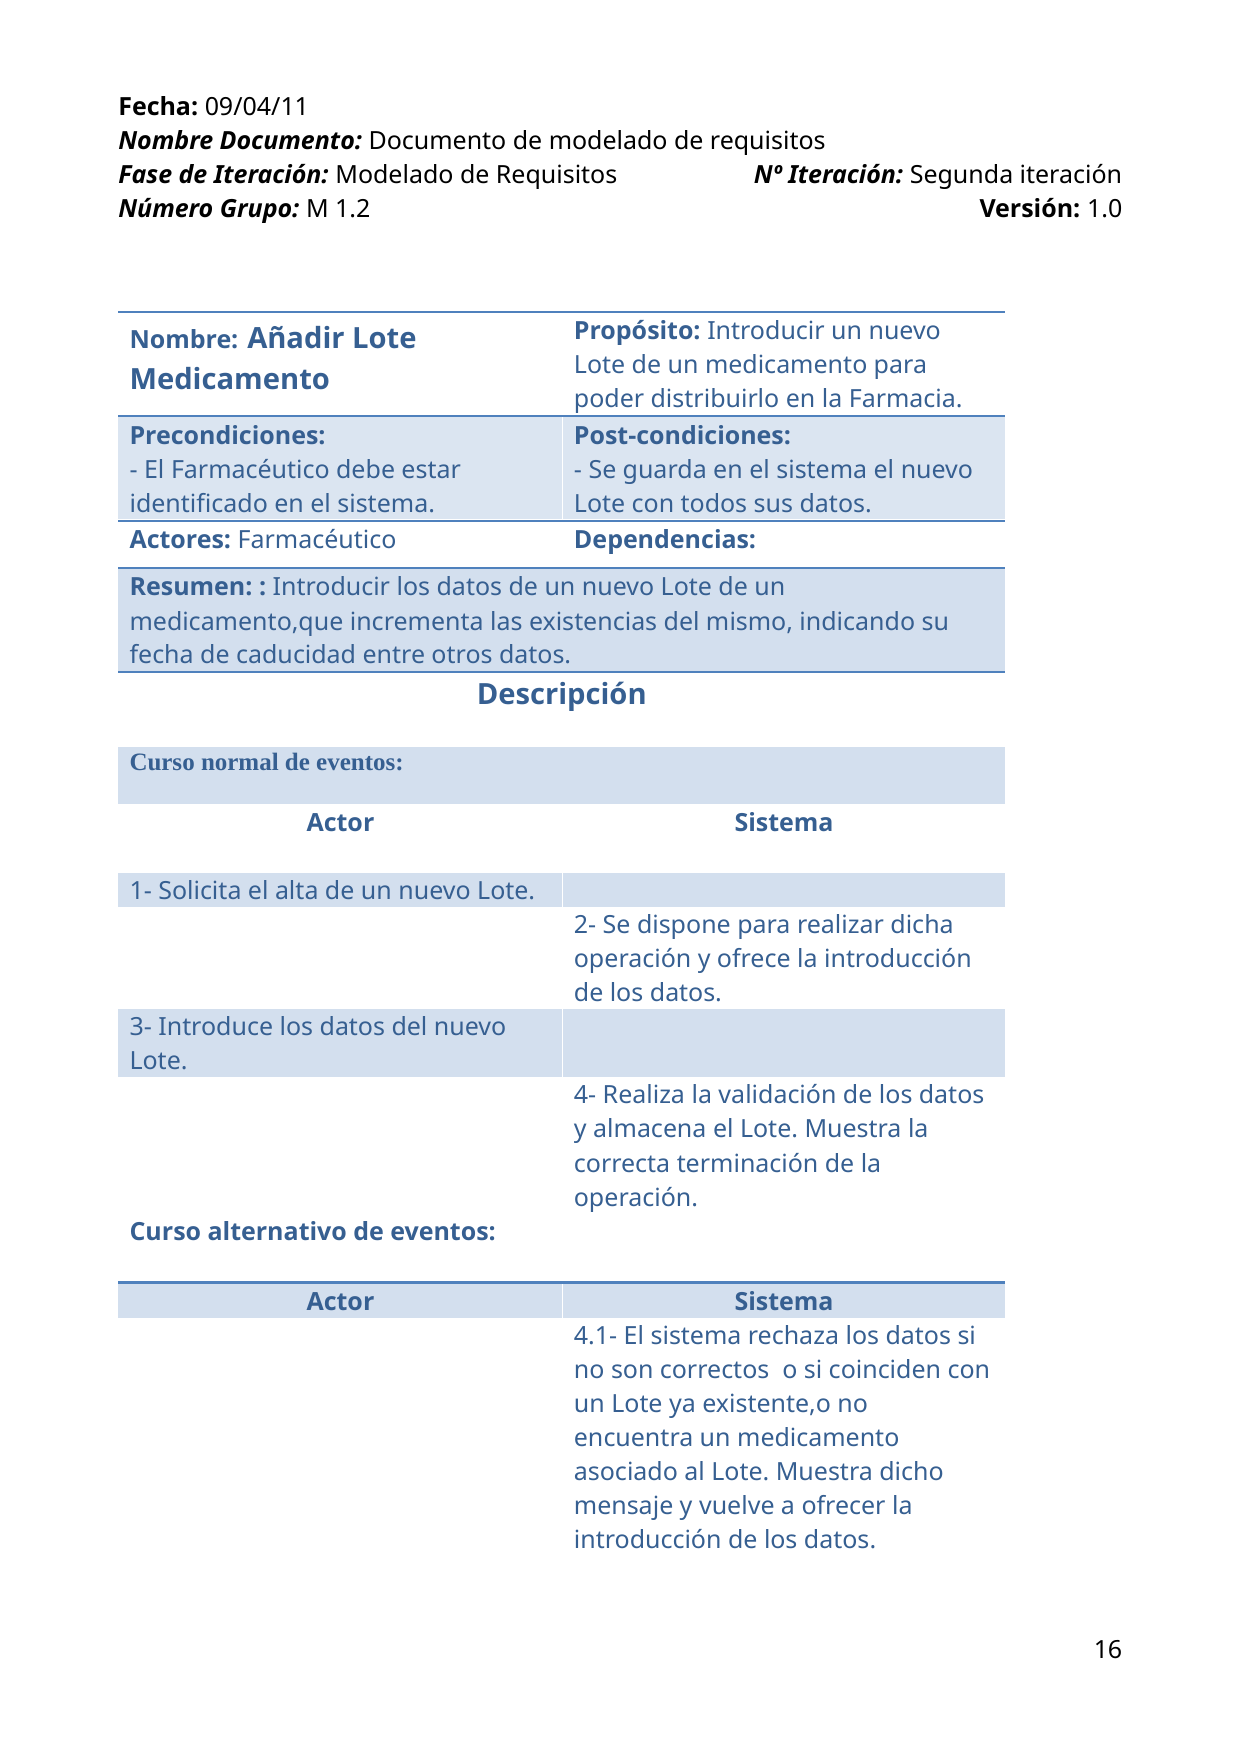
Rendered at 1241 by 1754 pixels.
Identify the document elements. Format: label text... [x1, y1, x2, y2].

table_cell Actores: Farmacéutico [118, 522, 562, 567]
table_cell 4- Realiza la validación de los datos y almacena el Lote. Muestra la correcta terminación de la operación. [563, 1077, 1005, 1213]
table_cell Sistema [563, 1284, 1005, 1318]
table_cell [118, 907, 562, 1009]
table_cell 2- Se dispone para realizar dicha operación y ofrece la introducción de los datos. [563, 907, 1005, 1009]
table_cell [563, 873, 1005, 907]
table_cell 1- Solicita el alta de un nuevo Lote. [118, 873, 562, 907]
table_header Propósito: Introducir un nuevo Lote de un medicamento para poder distribuirlo en la Farmacia. [563, 313, 1005, 415]
table_cell Descripción [118, 673, 1005, 713]
table_header Curso normal de eventos: [118, 747, 1005, 804]
table_cell [563, 1009, 1005, 1077]
table_cell Actor [118, 805, 562, 873]
table_cell Sistema [563, 805, 1005, 873]
table_cell [118, 1077, 562, 1213]
table_cell Resumen: : Introducir los datos de un nuevo Lote de un medicamento,que incrementa las existencias del mismo, indicando su fecha de caducidad entre otros datos. [118, 569, 1005, 671]
table_cell Actor [118, 1284, 562, 1318]
table_cell Curso alternativo de eventos: [118, 1213, 1005, 1281]
table_cell 3- Introduce los datos del nuevo Lote. [118, 1009, 562, 1077]
table_cell Post-condiciones: - Se guarda en el sistema el nuevo Lote con todos sus datos. [563, 417, 1005, 519]
table_header Nombre: Añadir Lote Medicamento [118, 313, 562, 415]
table_cell Dependencias: [563, 522, 1005, 567]
table_cell [118, 1318, 562, 1556]
table_cell Precondiciones: - El Farmacéutico debe estar identificado en el sistema. [118, 417, 562, 519]
table_cell 4.1- El sistema rechaza los datos si no son correctos o si coinciden con un Lote ya existente,o no encuentra un medicamento asociado al Lote. Muestra dicho mensaje y vuelve a ofrecer la introducción de los datos. [563, 1318, 1005, 1556]
